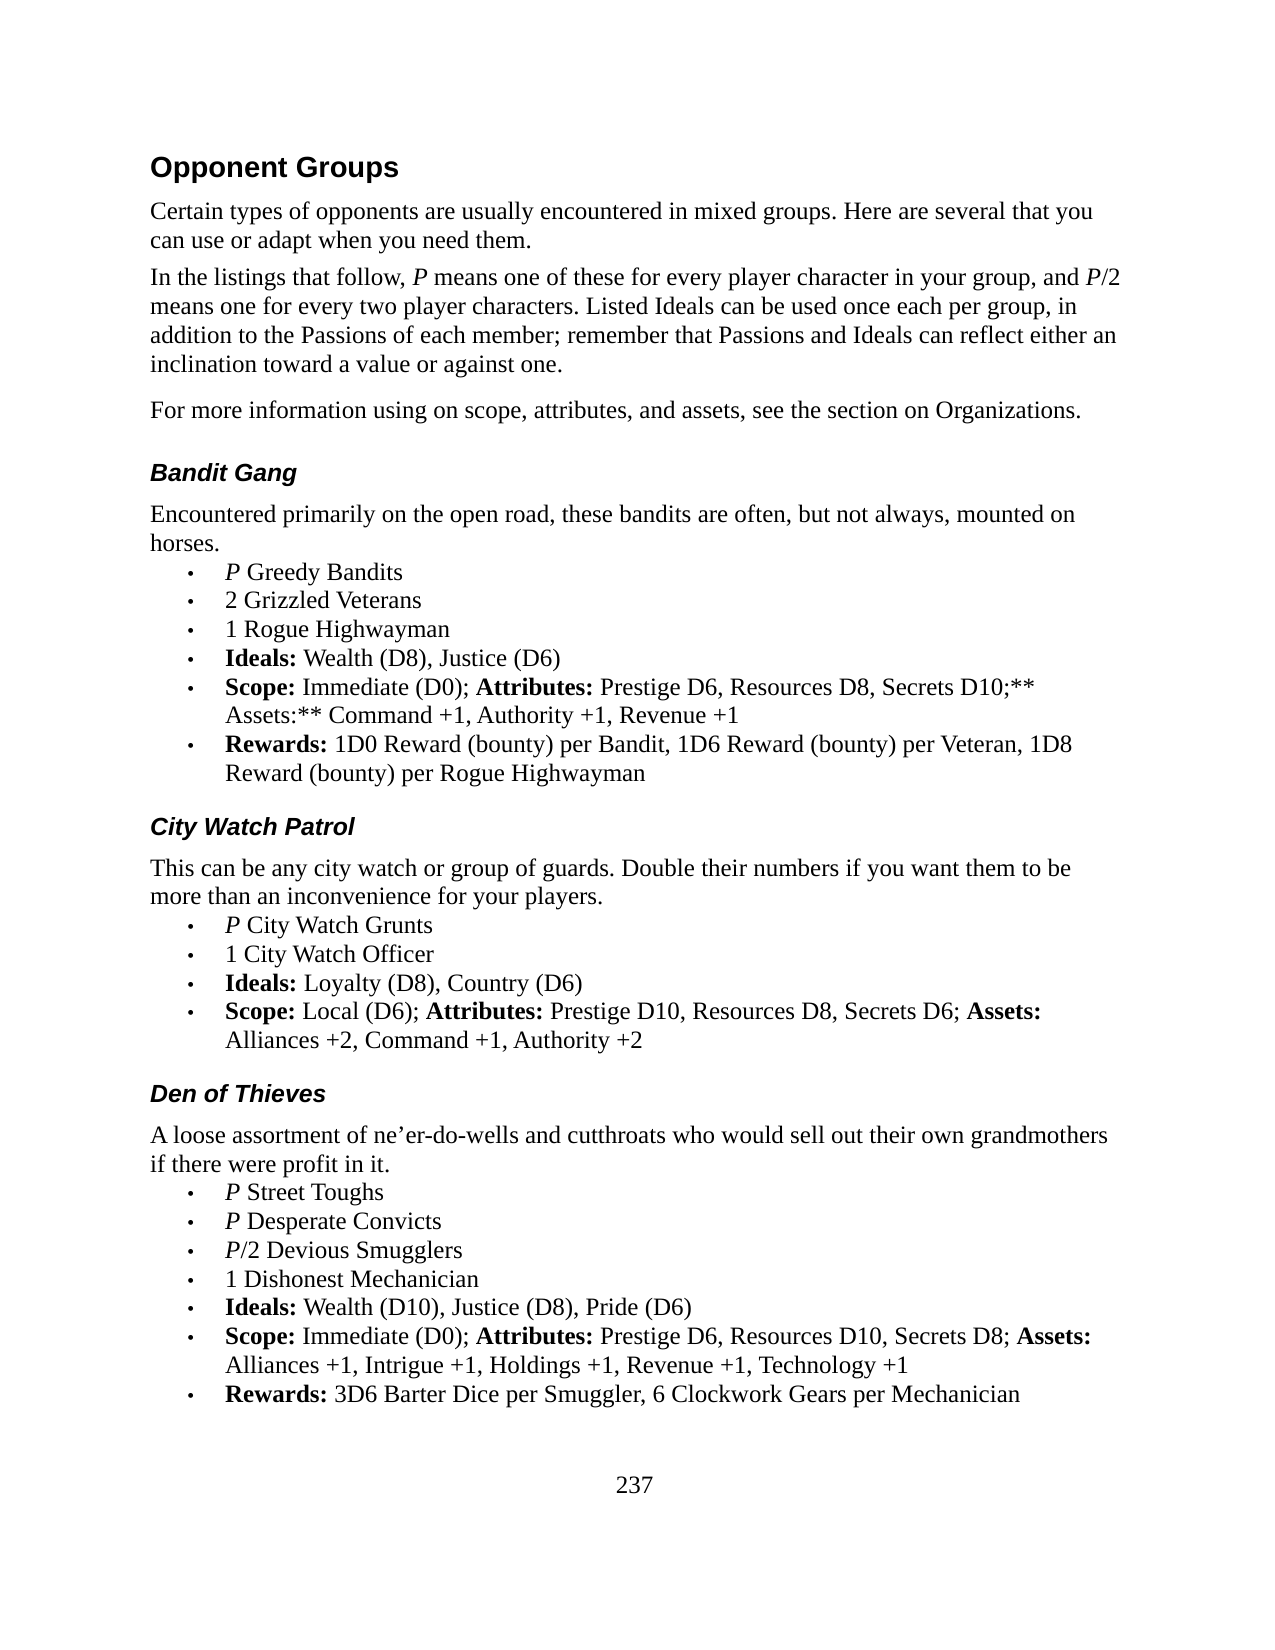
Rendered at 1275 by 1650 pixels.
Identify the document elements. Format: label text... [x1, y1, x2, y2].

list 1 Dishonest Mechanician [187, 1264, 1125, 1292]
list Rewards: 3D6 Barter Dice per Smuggler, 6 Clockwork Gears per Mechanician [187, 1379, 1125, 1407]
list Ideals: Loyalty (D8), Country (D6) [187, 968, 1125, 996]
list Scope: Immediate (D0); Attributes: Prestige D6, Resources D8, Secrets D10;** Assets:** Command +1, Authority +1, Revenue +1 [187, 672, 1125, 729]
text For more information using on scope, attributes, and assets, see the section on Organizations. [150, 395, 1125, 424]
subtitle Opponent Groups [150, 150, 1125, 183]
list P City Watch Grunts [187, 910, 1125, 939]
text In the listings that follow, P means one of these for every player character in your group, and P/2 means one for every two player characters. Listed Ideals can be used once each per group, in addition to the Passions of each member; remember that Passions and Ideals can reflect either an inclination toward a value or against one. [150, 262, 1125, 377]
list Ideals: Wealth (D10), Justice (D8), Pride (D6) [187, 1292, 1125, 1321]
list Scope: Immediate (D0); Attributes: Prestige D6, Resources D10, Secrets D8; Assets: Alliances +1, Intrigue +1, Holdings +1, Revenue +1, Technology +1 [187, 1321, 1125, 1379]
text Encountered primarily on the open road, these bandits are often, but not always, mounted on horses. [150, 499, 1125, 557]
subtitle City Watch Patrol [150, 812, 1125, 840]
subtitle Den of Thieves [150, 1079, 1125, 1107]
list 2 Grizzled Veterans [187, 585, 1125, 614]
list Scope: Local (D6); Attributes: Prestige D10, Resources D8, Secrets D6; Assets: Alliances +2, Command +1, Authority +2 [187, 996, 1125, 1054]
list Rewards: 1D0 Reward (bounty) per Bandit, 1D6 Reward (bounty) per Veteran, 1D8 Reward (bounty) per Rogue Highwayman [187, 729, 1125, 787]
list P Street Toughs [187, 1177, 1125, 1206]
text Certain types of opponents are usually encountered in mixed groups. Here are several that you can use or adapt when you need them. [150, 196, 1125, 253]
text A loose assortment of ne’er-do-wells and cutthroats who would sell out their own grandmothers if there were profit in it. [150, 1120, 1125, 1177]
list Ideals: Wealth (D8), Justice (D6) [187, 643, 1125, 672]
subtitle Bandit Gang [150, 458, 1125, 487]
list P Desperate Convicts [187, 1206, 1125, 1235]
list P Greedy Bandits [187, 557, 1125, 585]
list 1 City Watch Officer [187, 939, 1125, 968]
list P/2 Devious Smugglers [187, 1235, 1125, 1264]
list 1 Rogue Highwayman [187, 614, 1125, 643]
text This can be any city watch or group of guards. Double their numbers if you want them to be more than an inconvenience for your players. [150, 853, 1125, 910]
